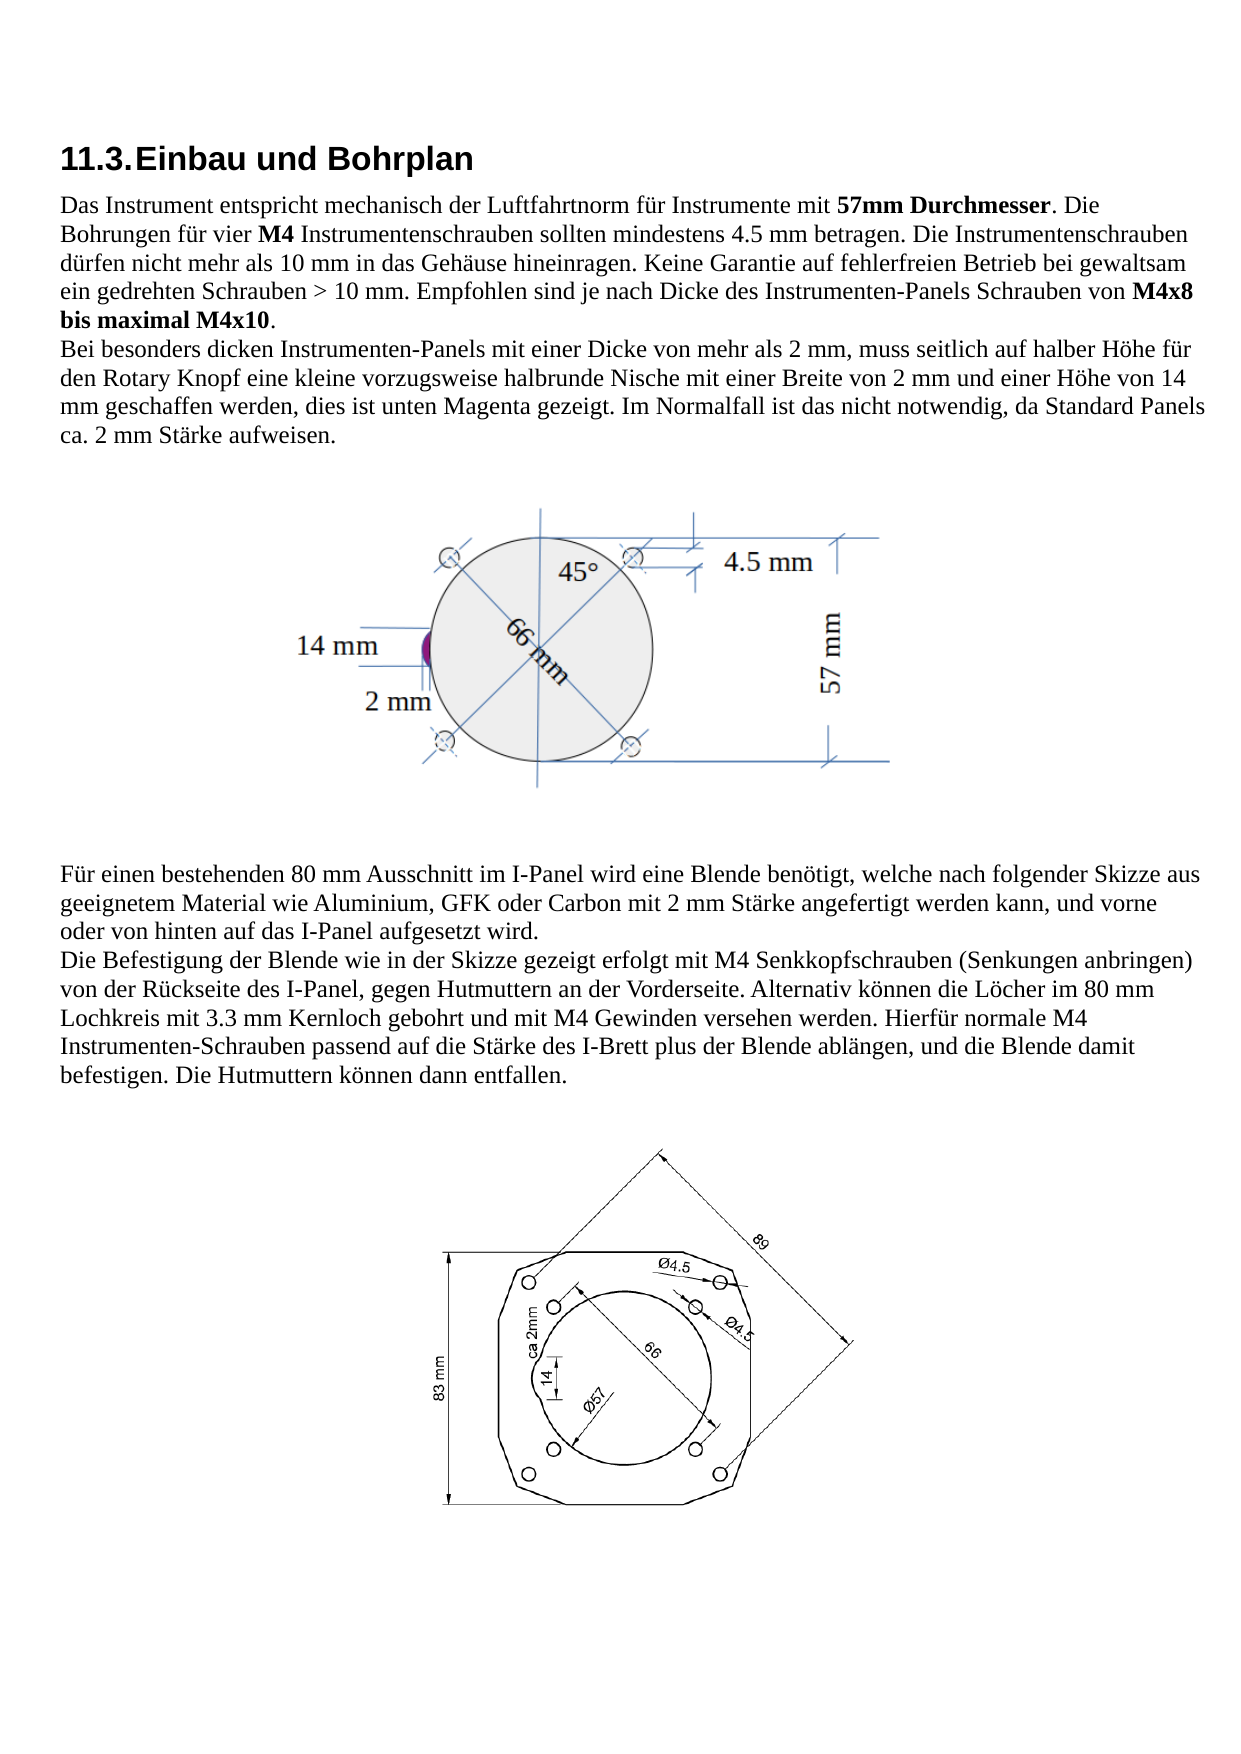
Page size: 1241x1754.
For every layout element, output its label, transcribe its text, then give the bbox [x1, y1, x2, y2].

text Bei besonders dicken Instrumenten-Panels mit einer Dicke von mehr als 2 mm, muss seitlich auf halber Höhe für den Rotary Knopf eine kleine vorzugsweise halbrunde Nische mit einer Breite von 2 mm und einer Höhe von 14 mm geschaffen werden, dies ist unten Magenta gezeigt. Im Normalfall ist das nicht notwendig, da Standard Panels ca. 2 mm Stärke aufweisen. [60, 334, 1207, 449]
text Das Instrument entspricht mechanisch der Luftfahrtnorm für Instrumente mit 57mm Durchmesser. Die Bohrungen für vier M4 Instrumentenschrauben sollten mindestens 4.5 mm betragen. Die Instrumentenschrauben dürfen nicht mehr als 10 mm in das Gehäuse hineinragen. Keine Garantie auf fehlerfreien Betrieb bei gewaltsam ein gedrehten Schrauben > 10 mm. Empfohlen sind je nach Dicke des Instrumenten-Panels Schrauben von M4x8 bis maximal M4x10. [60, 190, 1207, 334]
text Die Befestigung der Blende wie in der Skizze gezeigt erfolgt mit M4 Senkkopfschrauben (Senkungen anbringen) von der Rückseite des I-Panel, gegen Hutmuttern an der Vorderseite. Alternativ können die Löcher im 80 mm Lochkreis mit 3.3 mm Kernloch gebohrt und mit M4 Gewinden versehen werden. Hierfür normale M4 Instrumenten-Schrauben passend auf die Stärke des I-Brett plus der Blende ablängen, und die Blende damit befestigen. Die Hutmuttern können dann entfallen. [60, 945, 1207, 1089]
text Für einen bestehenden 80 mm Ausschnitt im I-Panel wird eine Blende benötigt, welche nach folgender Skizze aus geeignetem Material wie Aluminium, GFK oder Carbon mit 2 mm Stärke angefertigt werden kann, und vorne oder von hinten auf das I-Panel aufgesetzt wird. [60, 859, 1207, 945]
subtitle Einbau und Bohrplan [60, 139, 1207, 178]
picture [394, 1117, 874, 1522]
picture [277, 475, 990, 802]
